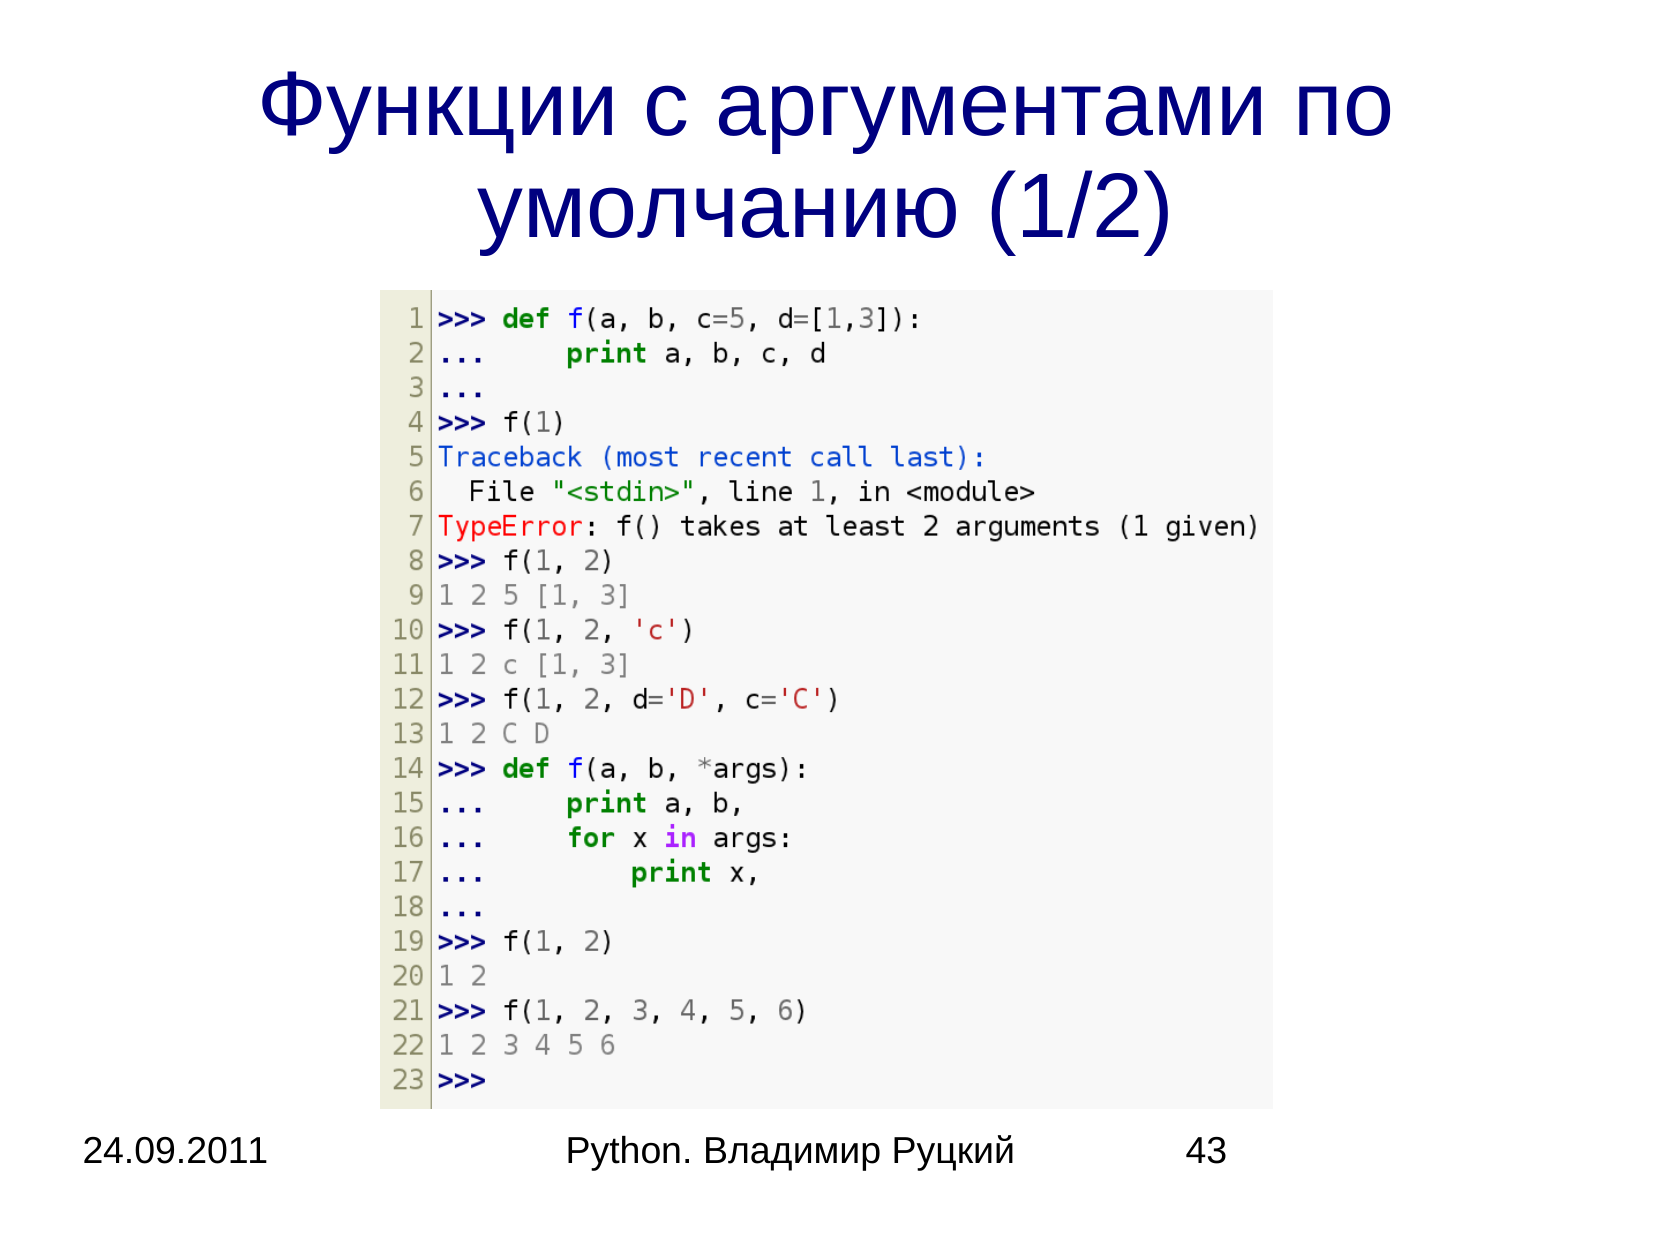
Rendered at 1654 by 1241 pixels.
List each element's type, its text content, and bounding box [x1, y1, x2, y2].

title Функции с аргументами по умолчанию (1/2) [82, 47, 1571, 259]
picture [380, 290, 1273, 1109]
